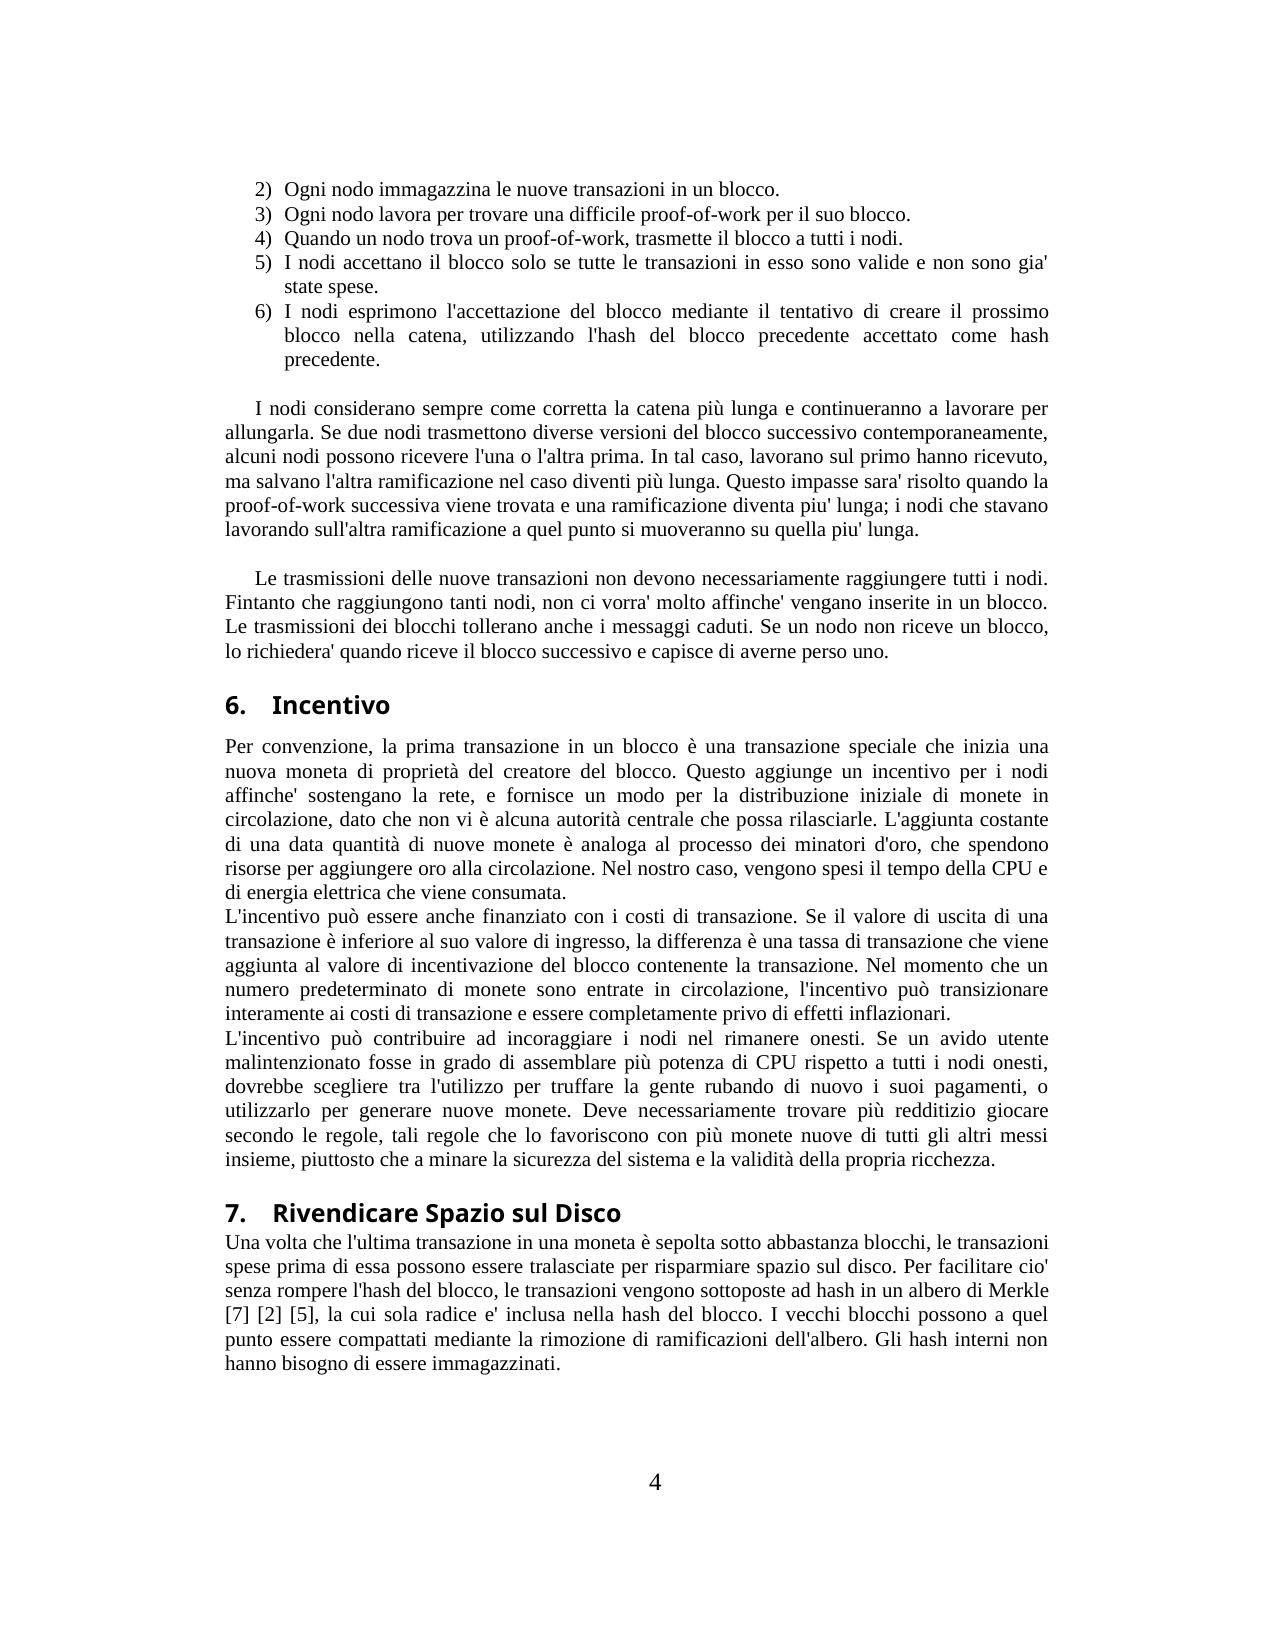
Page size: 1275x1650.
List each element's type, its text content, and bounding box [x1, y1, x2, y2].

subtitle 6. Incentivo [225, 688, 1050, 722]
text Le trasmissioni delle nuove transazioni non devono necessariamente raggiungere tutti i nodi. Fintanto che raggiungono tanti nodi, non ci vorra' molto affinche' vengano inserite in un blocco. Le trasmissioni dei blocchi tollerano anche i messaggi caduti. Se un nodo non riceve un blocco, lo richiedera' quando riceve il blocco successivo e capisce di averne perso uno. [225, 566, 1050, 663]
list Ogni nodo lavora per trovare una difficile proof-of-work per il suo blocco. [254, 201, 1050, 226]
text Per convenzione, la prima transazione in un blocco è una transazione speciale che inizia una nuova moneta di proprietà del creatore del blocco. Questo aggiunge un incentivo per i nodi affinche' sostengano la rete, e fornisce un modo per la distribuzione iniziale di monete in circolazione, dato che non vi è alcuna autorità centrale che possa rilasciarle. L'aggiunta costante di una data quantità di nuove monete è analoga al processo dei minatori d'oro, che spendono risorse per aggiungere oro alla circolazione. Nel nostro caso, vengono spesi il tempo della CPU e di energia elettrica che viene consumata. [225, 734, 1050, 904]
text L'incentivo può essere anche finanziato con i costi di transazione. Se il valore di uscita di una transazione è inferiore al suo valore di ingresso, la differenza è una tassa di transazione che viene aggiunta al valore di incentivazione del blocco contenente la transazione. Nel momento che un numero predeterminato di monete sono entrate in circolazione, l'incentivo può transizionare interamente ai costi di transazione e essere completamente privo di effetti inflazionari. [225, 904, 1050, 1025]
list Ogni nodo immagazzina le nuove transazioni in un blocco. [254, 177, 1050, 201]
text L'incentivo può contribuire ad incoraggiare i nodi nel rimanere onesti. Se un avido utente malintenzionato fosse in grado di assemblare più potenza di CPU rispetto a tutti i nodi onesti, dovrebbe scegliere tra l'utilizzo per truffare la gente rubando di nuovo i suoi pagamenti, o utilizzarlo per generare nuove monete. Deve necessariamente trovare più redditizio giocare secondo le regole, tali regole che lo favoriscono con più monete nuove di tutti gli altri messi insieme, piuttosto che a minare la sicurezza del sistema e la validità della propria ricchezza. [225, 1025, 1050, 1171]
text 7. Rivendicare Spazio sul Disco [225, 1195, 1050, 1229]
text Una volta che l'ultima transazione in una moneta è sepolta sotto abbastanza blocchi, le transazioni spese prima di essa possono essere tralasciate per risparmiare spazio sul disco. Per facilitare cio' senza rompere l'hash del blocco, le transazioni vengono sottoposte ad hash in un albero di Merkle [7] [2] [5], la cui sola radice e' inclusa nella hash del blocco. I vecchi blocchi possono a quel punto essere compattati mediante la rimozione di ramificazioni dell'albero. Gli hash interni non hanno bisogno di essere immagazzinati. [225, 1229, 1050, 1375]
text I nodi considerano sempre come corretta la catena più lunga e continueranno a lavorare per allungarla. Se due nodi trasmettono diverse versioni del blocco successivo contemporaneamente, alcuni nodi possono ricevere l'una o l'altra prima. In tal caso, lavorano sul primo hanno ricevuto, ma salvano l'altra ramificazione nel caso diventi più lunga. Questo impasse sara' risolto quando la proof-of-work successiva viene trovata e una ramificazione diventa piu' lunga; i nodi che stavano lavorando sull'altra ramificazione a quel punto si muoveranno su quella piu' lunga. [225, 396, 1050, 541]
list Quando un nodo trova un proof-of-work, trasmette il blocco a tutti i nodi. [254, 226, 1050, 250]
list I nodi accettano il blocco solo se tutte le transazioni in esso sono valide e non sono gia' state spese. [254, 250, 1050, 298]
list I nodi esprimono l'accettazione del blocco mediante il tentativo di creare il prossimo blocco nella catena, utilizzando l'hash del blocco precedente accettato come hash precedente. [254, 298, 1050, 371]
